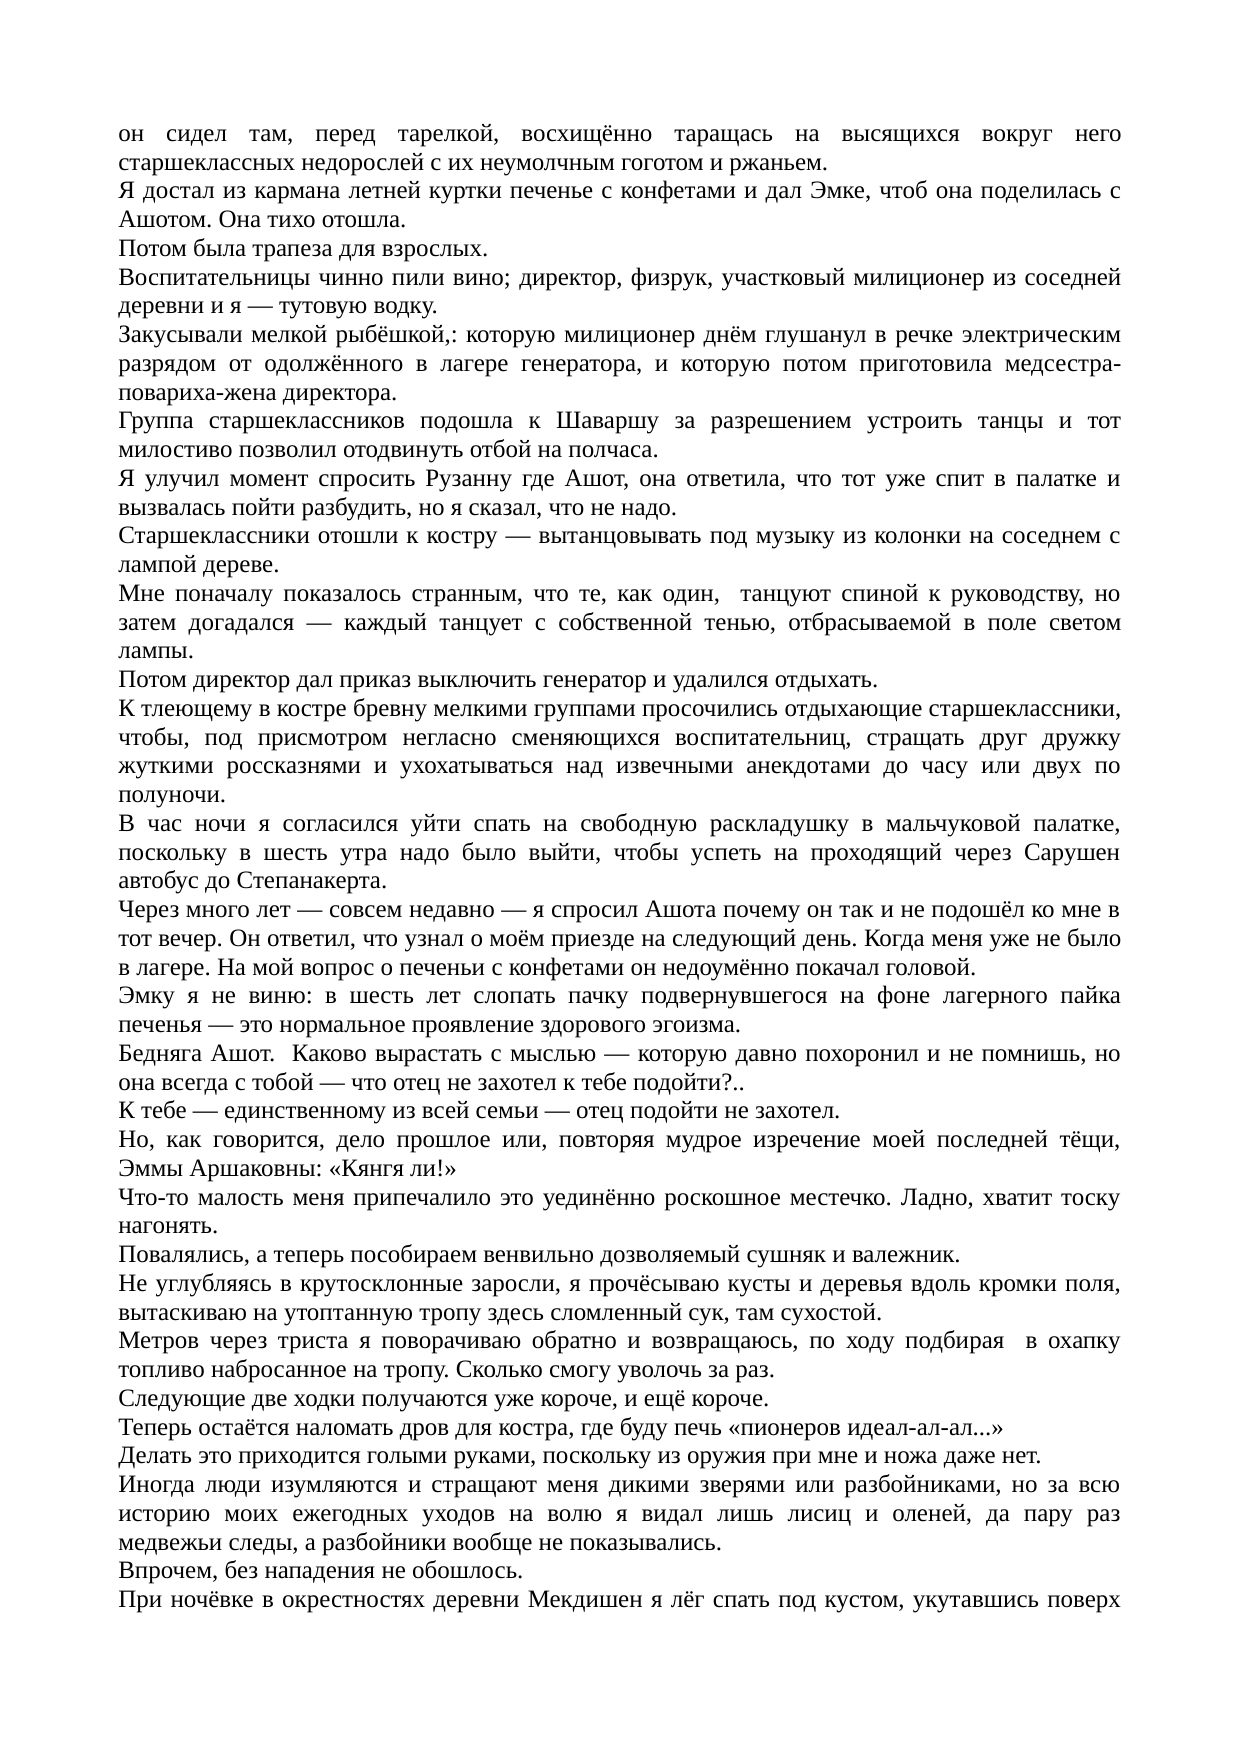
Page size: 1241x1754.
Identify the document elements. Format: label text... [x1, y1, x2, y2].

text Группа старшеклассников подошла к Шаваршу за разрешением устроить танцы и тот милостиво позволил отодвинуть отбой на полчаса. [118, 406, 1122, 463]
text Но, как говорится, дело прошлое или, повторяя мудрое изречение моей последней тёщи, Эммы Аршаковны: «Кянгя ли!» [118, 1124, 1122, 1182]
text К тебе — единственному из всей семьи — отец подойти не захотел. [118, 1096, 1122, 1124]
text Я улучил момент спросить Рузанну где Ашот, она ответила, что тот уже спит в палатке и вызвалась пойти разбудить, но я сказал, что не надо. [118, 463, 1122, 521]
text Следующие две ходки получаются уже короче, и ещё короче. [118, 1383, 1122, 1412]
text Воспитательницы чинно пили вино; директор, физрук, участковый милиционер из соседней деревни и я — тутовую водку. [118, 262, 1122, 319]
text Не углубляясь в крутосклонные заросли, я прочёсываю кусты и деревья вдоль кромки поля, вытаскиваю на утоптанную тропу здесь сломленный сук, там сухостой. [118, 1268, 1122, 1326]
text Повалялись, а теперь пособираем венвильно дозволяемый сушняк и валежник. [118, 1239, 1122, 1268]
text Иногда люди изумляются и стращают меня дикими зверями или разбойниками, но за всю историю моих ежегодных уходов на волю я видал лишь лисиц и оленей, да пару раз медвежьи следы, а разбойники вообще не показывались. [118, 1469, 1122, 1556]
text Впрочем, без нападения не обошлось. [118, 1556, 1122, 1584]
text Я достал из кармана летней куртки печенье с конфетами и дал Эмке, чтоб она поделилась с Ашотом. Она тихо отошла. [118, 176, 1122, 233]
text Закусывали мелкой рыбёшкой,: которую милиционер днём глушанул в речке электрическим разрядом от одолжённого в лагере генератора, и которую потом приготовила медсестра-повариха-жена директора. [118, 319, 1122, 406]
text В час ночи я согласился уйти спать на свободную раскладушку в мальчуковой палатке, поскольку в шесть утра надо было выйти, чтобы успеть на проходящий через Сарушен автобус до Степанакерта. [118, 808, 1122, 894]
text Что-то малость меня припечалило это уединённо роскошное местечко. Ладно, хватит тоску нагонять. [118, 1182, 1122, 1239]
text Мне поначалу показалось странным, что те, как один, танцуют спиной к руководству, но затем догадался — каждый танцует с собственной тенью, отбрасываемой в поле светом лампы. [118, 578, 1122, 664]
text При ночёвке в окрестностях деревни Мекдишен я лёг спать под кустом, укутавшись поверх [118, 1584, 1122, 1613]
text Потом была трапеза для взрослых. [118, 233, 1122, 262]
text Через много лет — совсем недавно — я спросил Ашота почему он так и не подошёл ко мне в тот вечер. Он ответил, что узнал о моём приезде на следующий день. Когда меня уже не было в лагере. На мой вопрос о печеньи с конфетами он недоумённо покачал головой. [118, 894, 1122, 981]
text Бедняга Ашот. Каково вырастать с мыслью — которую давно похоронил и не помнишь, но она всегда с тобой — что отец не захотел к тебе подойти?.. [118, 1038, 1122, 1096]
text Делать это приходится голыми руками, поскольку из оружия при мне и ножа даже нет. [118, 1441, 1122, 1469]
text он сидел там, перед тарелкой, восхищённо таращась на высящихся вокруг него старшеклассных недорослей с их неумолчным гоготом и ржаньем. [118, 118, 1122, 176]
text Старшеклассники отошли к костру — вытанцовывать под музыку из колонки на соседнем с лампой дереве. [118, 521, 1122, 578]
text К тлеющему в костре бревну мелкими группами просочились отдыхающие старшеклассники, чтобы, под присмотром негласно сменяющихся воспитательниц, стращать друг дружку жуткими россказнями и ухохатываться над извечными анекдотами до часу или двух по полуночи. [118, 693, 1122, 808]
text Метров через триста я поворачиваю обратно и возвращаюсь, по ходу подбирая в охапку топливо набросанное на тропу. Сколько смогу уволочь за раз. [118, 1326, 1122, 1383]
text Эмку я не виню: в шесть лет слопать пачку подвернувшегося на фоне лагерного пайка печенья — это нормальное проявление здорового эгоизма. [118, 981, 1122, 1038]
text Теперь остаётся наломать дров для костра, где буду печь «пионеров идеал-ал-ал...» [118, 1412, 1122, 1441]
text Потом директор дал приказ выключить генератор и удалился отдыхать. [118, 664, 1122, 693]
